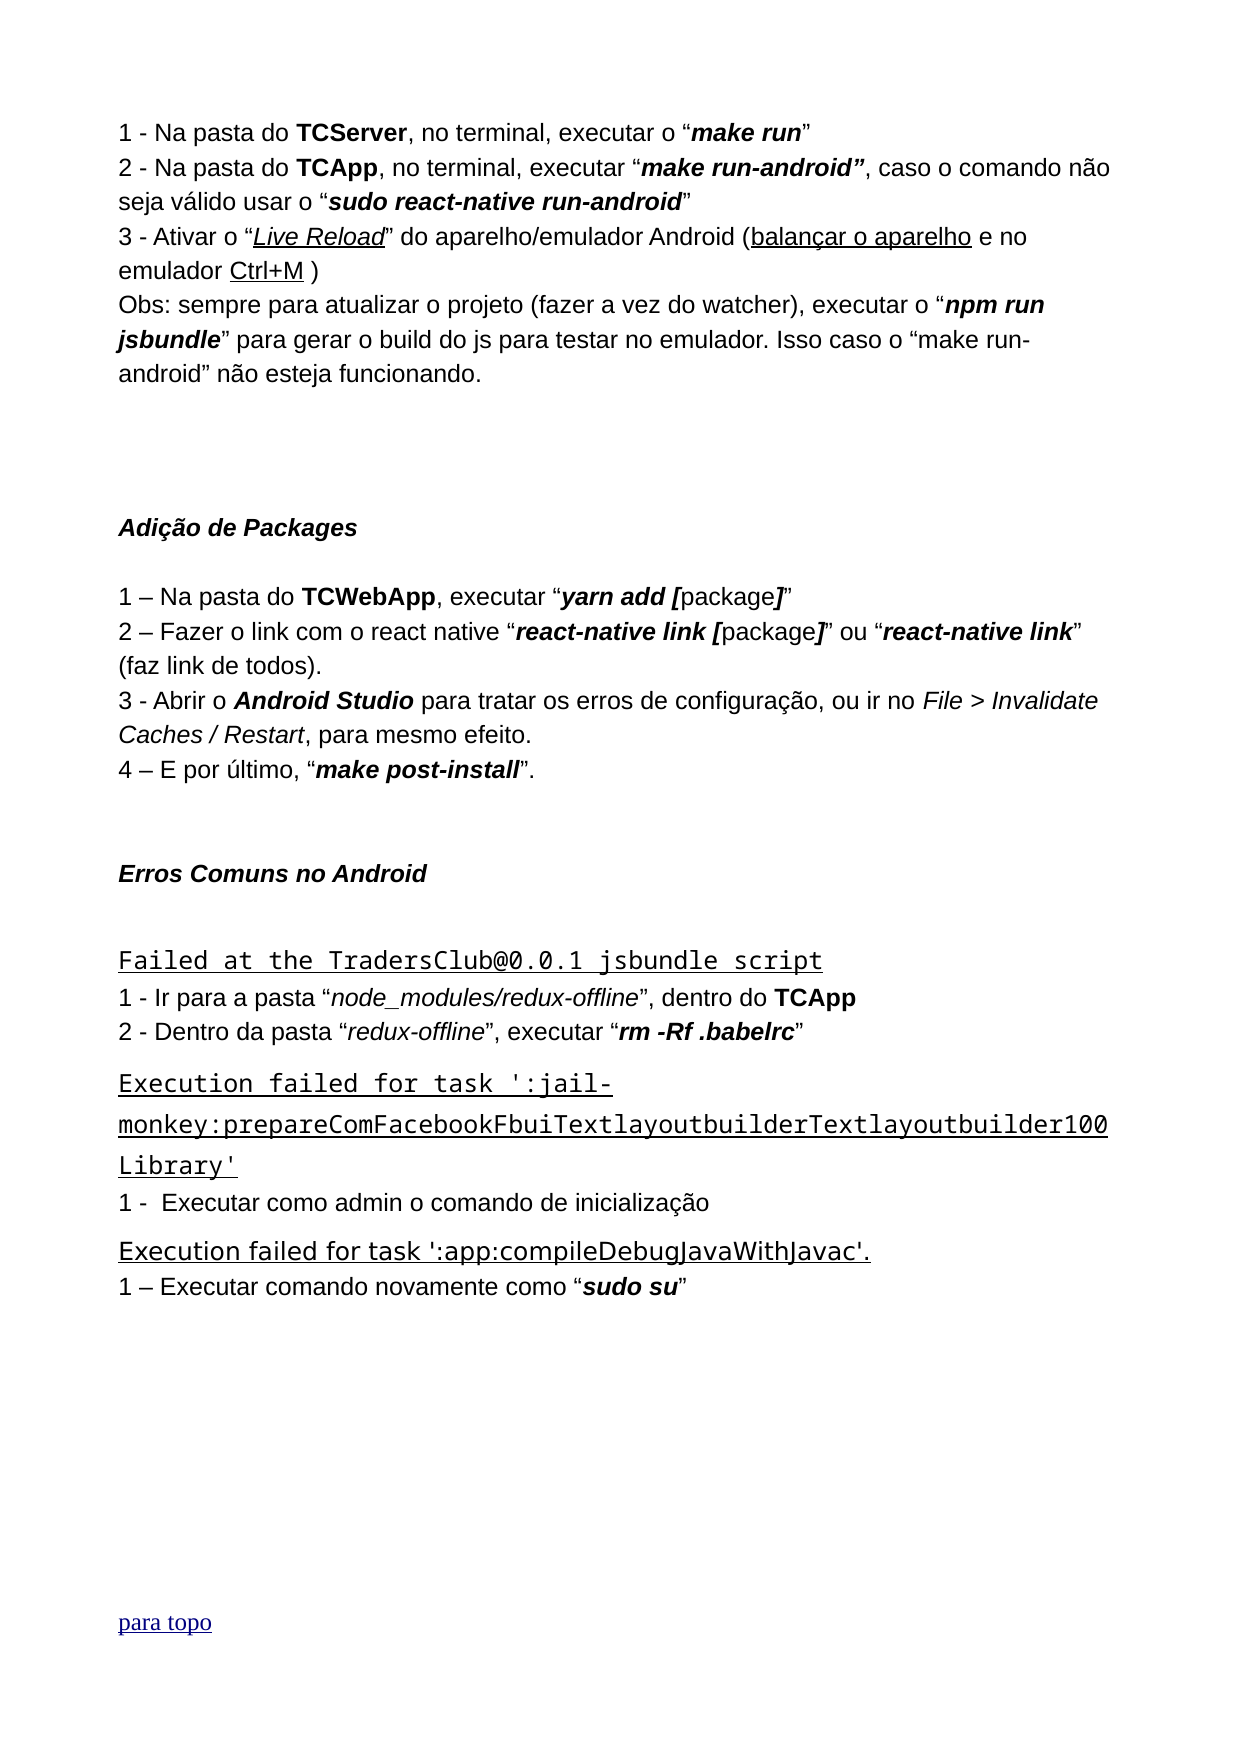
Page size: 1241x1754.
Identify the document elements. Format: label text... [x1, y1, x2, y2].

text 1 - Na pasta do TCServer, no terminal, executar o “make run” 2 - Na pasta do TCApp, no terminal, executar “make run-android”, caso o comando não seja válido usar o “sudo react-native run-android” 3 - Ativar o “Live Reload” do aparelho/emulador Android (balançar o aparelho e no emulador Ctrl+M ) Obs: sempre para atualizar o projeto (fazer a vez do watcher), executar o “npm run jsbundle” para gerar o build do js para testar no emulador. Isso caso o “make run-android” não esteja funcionando. [118, 118, 1122, 388]
subtitle Adição de Packages [118, 513, 1122, 541]
text Execution failed for task ':app:compileDebugJavaWithJavac'. 1 – Executar comando novamente como “sudo su” [118, 1237, 1122, 1300]
subtitle Erros Comuns no Android [118, 859, 1122, 887]
text Execution failed for task ':jail-monkey:prepareComFacebookFbuiTextlayoutbuilderTextlayoutbuilder100Library' 1 - Executar como admin o comando de inicialização [118, 1066, 1122, 1216]
text 1 – Na pasta do TCWebApp, executar “yarn add [package]” 2 – Fazer o link com o react native “react-native link [package]” ou “react-native link” (faz link de todos). 3 - Abrir o Android Studio para tratar os erros de configuração, ou ir no File > Invalidate Caches / Restart, para mesmo efeito. 4 – E por último, “make post-install”. [118, 548, 1122, 783]
text Failed at the TradersClub@0.0.1 jsbundle script 1 - Ir para a pasta “node_modules/redux-offline”, dentro do TCApp 2 - Dentro da pasta “redux-offline”, executar “rm -Rf .babelrc” [118, 943, 1122, 1046]
